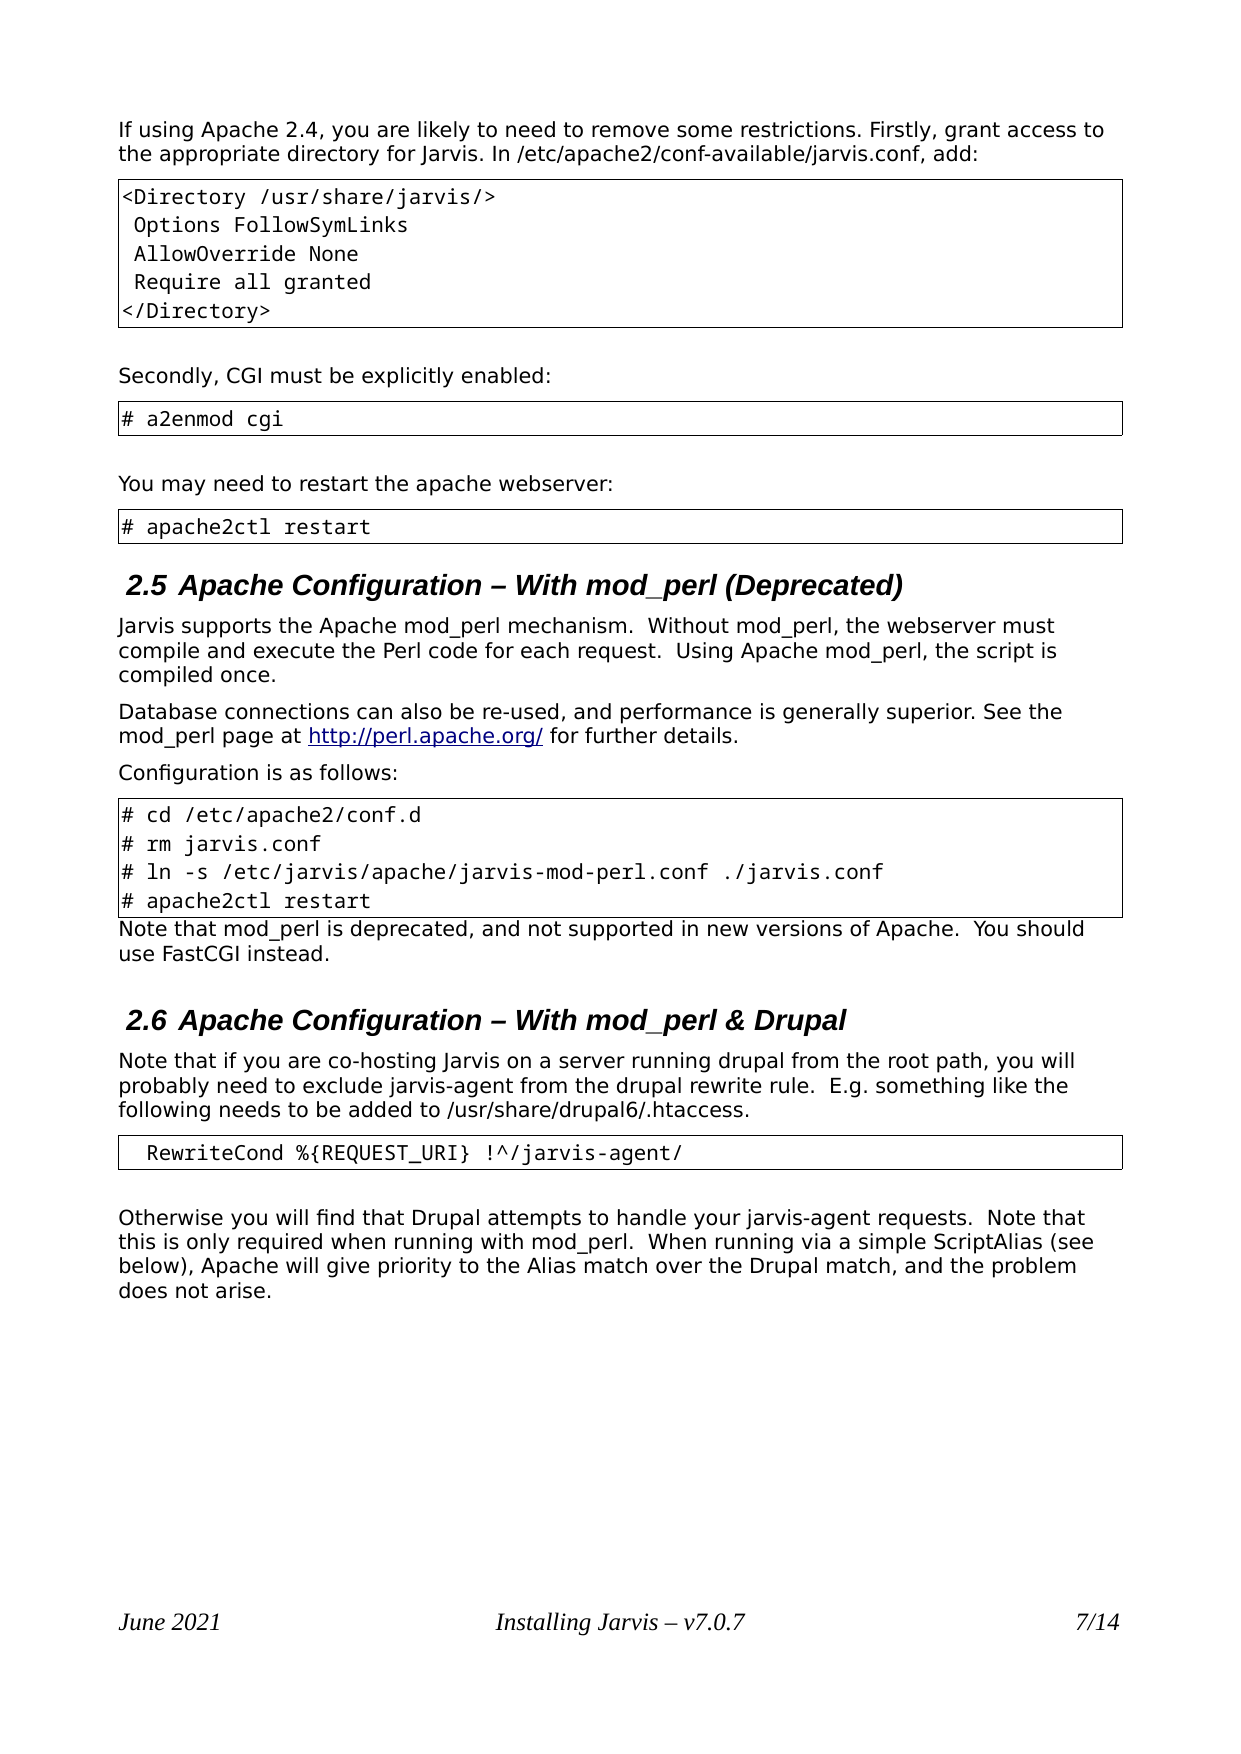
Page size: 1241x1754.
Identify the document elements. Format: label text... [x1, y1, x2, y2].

subtitle Apache Configuration – With mod_perl (Deprecated) [118, 568, 1122, 602]
text Otherwise you will find that Drupal attempts to handle your jarvis-agent requests. Note that this is only required when running with mod_perl. When running via a simple ScriptAlias (see below), Apache will give priority to the Alias match over the Drupal match, and the problem does not arise. [118, 1206, 1122, 1303]
text Secondly, CGI must be explicitly enabled: [118, 364, 1122, 388]
text Note that if you are co-hosting Jarvis on a server running drupal from the root path, you will probably need to exclude jarvis-agent from the drupal rewrite rule. E.g. something like the following needs to be added to /usr/share/drupal6/.htaccess. [118, 1049, 1122, 1122]
text Jarvis supports the Apache mod_perl mechanism. Without mod_perl, the webserver must compile and execute the Perl code for each request. Using Apache mod_perl, the script is compiled once. [118, 614, 1122, 687]
subtitle Apache Configuration – With mod_perl & Drupal [118, 1003, 1122, 1037]
text # apache2ctl restart [119, 510, 1122, 543]
text Configuration is as follows: [118, 761, 1122, 785]
text Database connections can also be re-used, and performance is generally superior. See the mod_perl page at http://perl.apache.org/ for further details. [118, 700, 1122, 748]
text Note that mod_perl is deprecated, and not supported in new versions of Apache. You should use FastCGI instead. [118, 918, 1122, 966]
text If using Apache 2.4, you are likely to need to remove some restrictions. Firstly, grant access to the appropriate directory for Jarvis. In /etc/apache2/conf-available/jarvis.conf, add: [118, 118, 1122, 167]
text # a2enmod cgi [119, 402, 1122, 435]
text <Directory /usr/share/jarvis/> Options FollowSymLinks AllowOverride None Require all granted </Directory> [119, 180, 1122, 327]
text You may need to restart the apache webserver: [118, 472, 1122, 496]
text # apache2ctl restart [119, 883, 1122, 917]
text # rm jarvis.conf [119, 826, 1122, 854]
text # cd /etc/apache2/conf.d [119, 799, 1122, 826]
text RewriteCond %{REQUEST_URI} !^/jarvis-agent/ [119, 1136, 1122, 1169]
text # ln -s /etc/jarvis/apache/jarvis-mod-perl.conf ./jarvis.conf [119, 854, 1122, 883]
